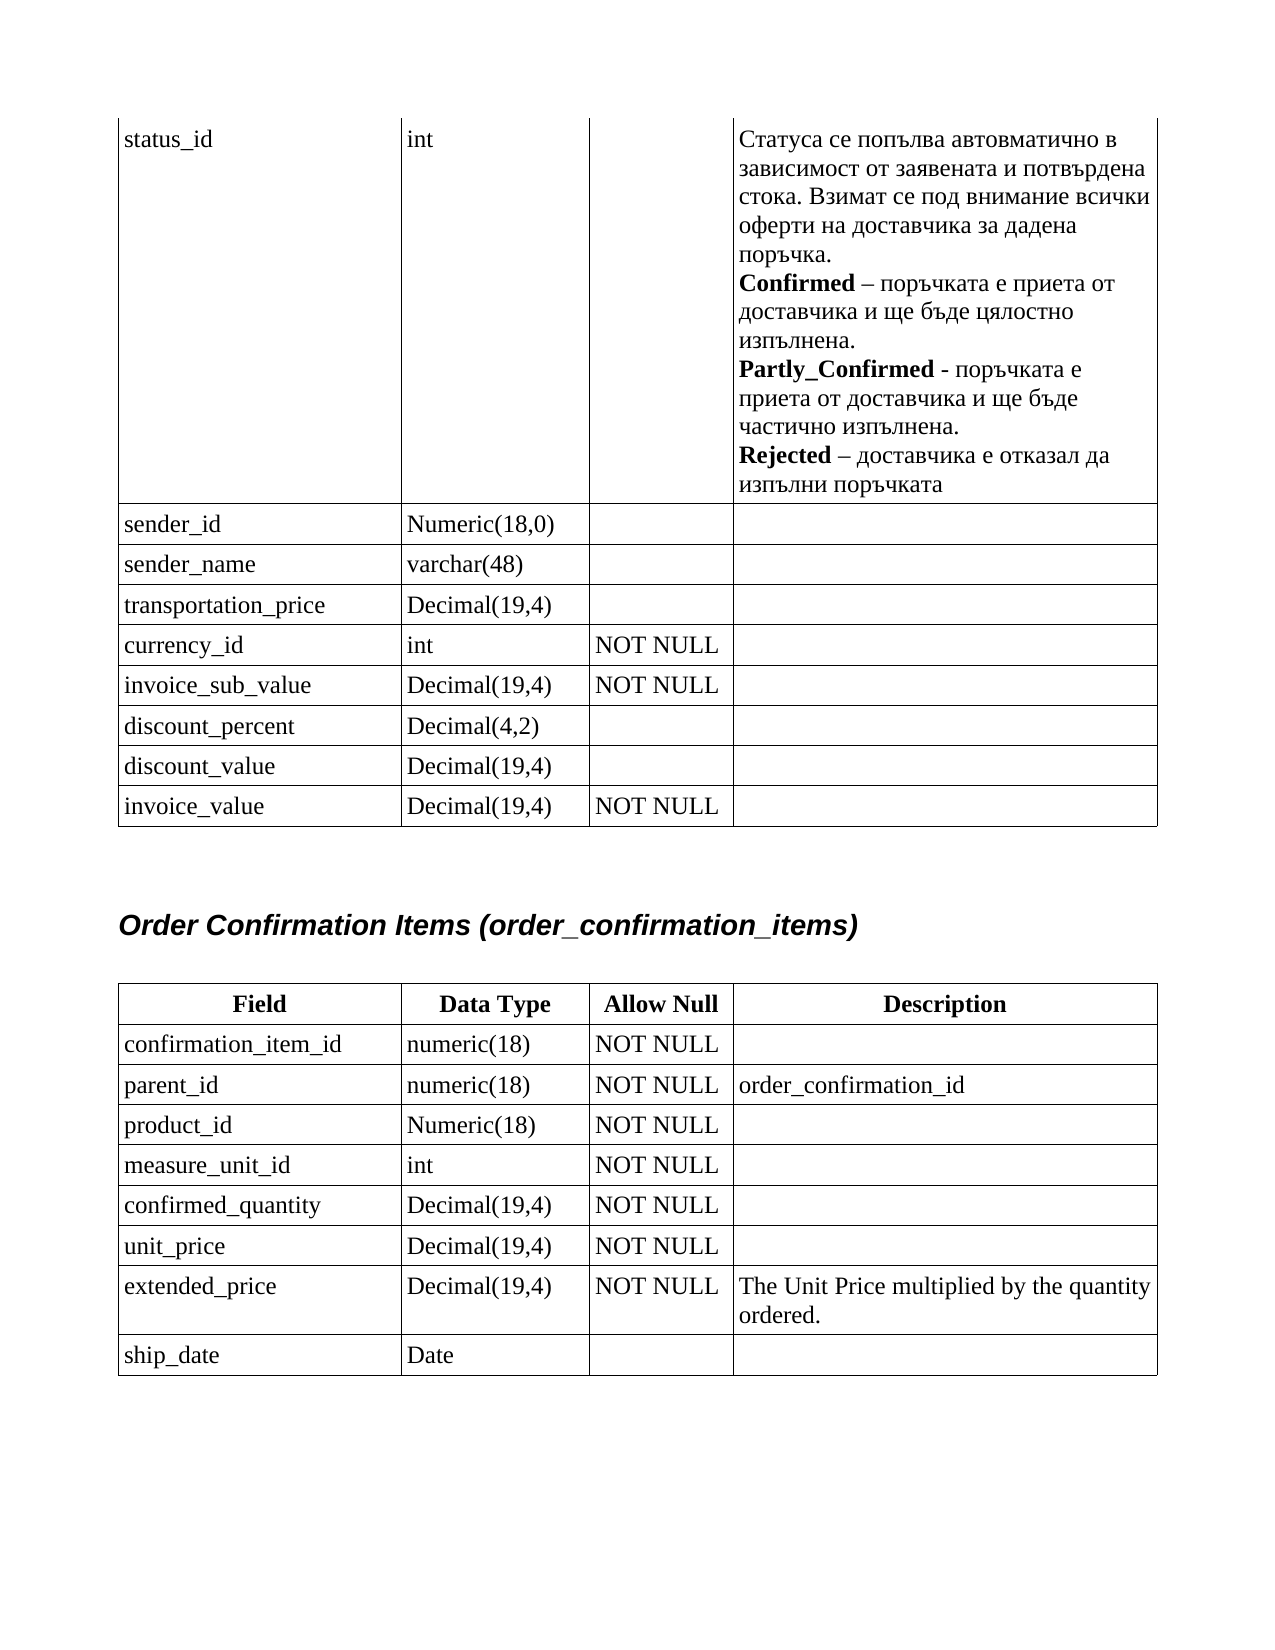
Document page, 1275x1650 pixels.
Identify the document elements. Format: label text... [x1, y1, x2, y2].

table_cell confirmation_item_id [119, 1025, 401, 1064]
table_cell invoice_sub_value [119, 666, 401, 705]
table_cell parent_id [119, 1065, 401, 1104]
table_cell [734, 1226, 1157, 1265]
table_cell currency_id [119, 625, 401, 665]
table_cell NOT NULL [590, 1186, 733, 1225]
table_cell int [402, 625, 589, 665]
table_cell [734, 1105, 1157, 1144]
table_cell NOT NULL [590, 625, 733, 665]
table_cell int [402, 118, 589, 503]
table_cell NOT NULL [590, 1145, 733, 1185]
table_cell [734, 585, 1157, 624]
table_cell discount_value [119, 746, 401, 785]
table_header Description [734, 984, 1157, 1024]
table_cell NOT NULL [590, 1226, 733, 1265]
table_cell sender_id [119, 504, 401, 544]
table_cell extended_price [119, 1266, 401, 1334]
table_cell Статуса се попълва автовматично в зависимост от заявената и потвърдена стока. Взимат се под внимание всички оферти на доставчика за дадена поръчка. Confirmed – поръчката е приета от доставчика и ще бъде цялостно изпълнена. Partly_Confirmed - поръчката е приета от доставчика и ще бъде частично изпълнена. Rejected – доставчика е отказал да изпълни поръчката [734, 118, 1157, 503]
table_cell transportation_price [119, 585, 401, 624]
table_header Data Type [402, 984, 589, 1024]
table_cell [734, 1335, 1157, 1375]
table_cell unit_price [119, 1226, 401, 1265]
table_cell Decimal(19,4) [402, 666, 589, 705]
table_cell NOT NULL [590, 786, 733, 826]
table_cell NOT NULL [590, 1105, 733, 1144]
table_cell [734, 1186, 1157, 1225]
subtitle Order Confirmation Items (order_confirmation_items) [118, 908, 1157, 942]
table_cell [590, 585, 733, 624]
table_header Field [119, 984, 401, 1024]
table_cell [734, 786, 1157, 826]
table_cell status_id [119, 118, 401, 503]
table_cell [734, 625, 1157, 665]
table_cell [590, 118, 733, 503]
table_cell numeric(18) [402, 1025, 589, 1064]
table_cell varchar(48) [402, 545, 589, 584]
table_cell Decimal(19,4) [402, 1186, 589, 1225]
table_cell invoice_value [119, 786, 401, 826]
table_cell Numeric(18,0) [402, 504, 589, 544]
table_cell Decimal(19,4) [402, 1226, 589, 1265]
table_cell sender_name [119, 545, 401, 584]
table_cell product_id [119, 1105, 401, 1144]
table_cell [734, 706, 1157, 745]
table_cell measure_unit_id [119, 1145, 401, 1185]
table_cell [734, 504, 1157, 544]
table_cell [734, 746, 1157, 785]
table_cell confirmed_quantity [119, 1186, 401, 1225]
table_cell Decimal(19,4) [402, 786, 589, 826]
table_cell The Unit Price multiplied by the quantity ordered. [734, 1266, 1157, 1334]
table_cell Decimal(19,4) [402, 746, 589, 785]
table_cell [734, 1145, 1157, 1185]
table_cell [590, 706, 733, 745]
table_cell NOT NULL [590, 1266, 733, 1334]
table_cell Decimal(19,4) [402, 585, 589, 624]
table_cell NOT NULL [590, 666, 733, 705]
table_header Allow Null [590, 984, 733, 1024]
table_cell int [402, 1145, 589, 1185]
table_cell [590, 545, 733, 584]
table_cell [590, 504, 733, 544]
table_cell discount_percent [119, 706, 401, 745]
table_cell [734, 1025, 1157, 1064]
table_cell Date [402, 1335, 589, 1375]
table_cell [734, 666, 1157, 705]
table_cell Decimal(4,2) [402, 706, 589, 745]
table_cell ship_date [119, 1335, 401, 1375]
table_cell Numeric(18) [402, 1105, 589, 1144]
table_cell numeric(18) [402, 1065, 589, 1104]
table_cell NOT NULL [590, 1025, 733, 1064]
table_cell order_confirmation_id [734, 1065, 1157, 1104]
table_cell [734, 545, 1157, 584]
table_cell [590, 1335, 733, 1375]
table_cell NOT NULL [590, 1065, 733, 1104]
table_cell [590, 746, 733, 785]
table_cell Decimal(19,4) [402, 1266, 589, 1334]
